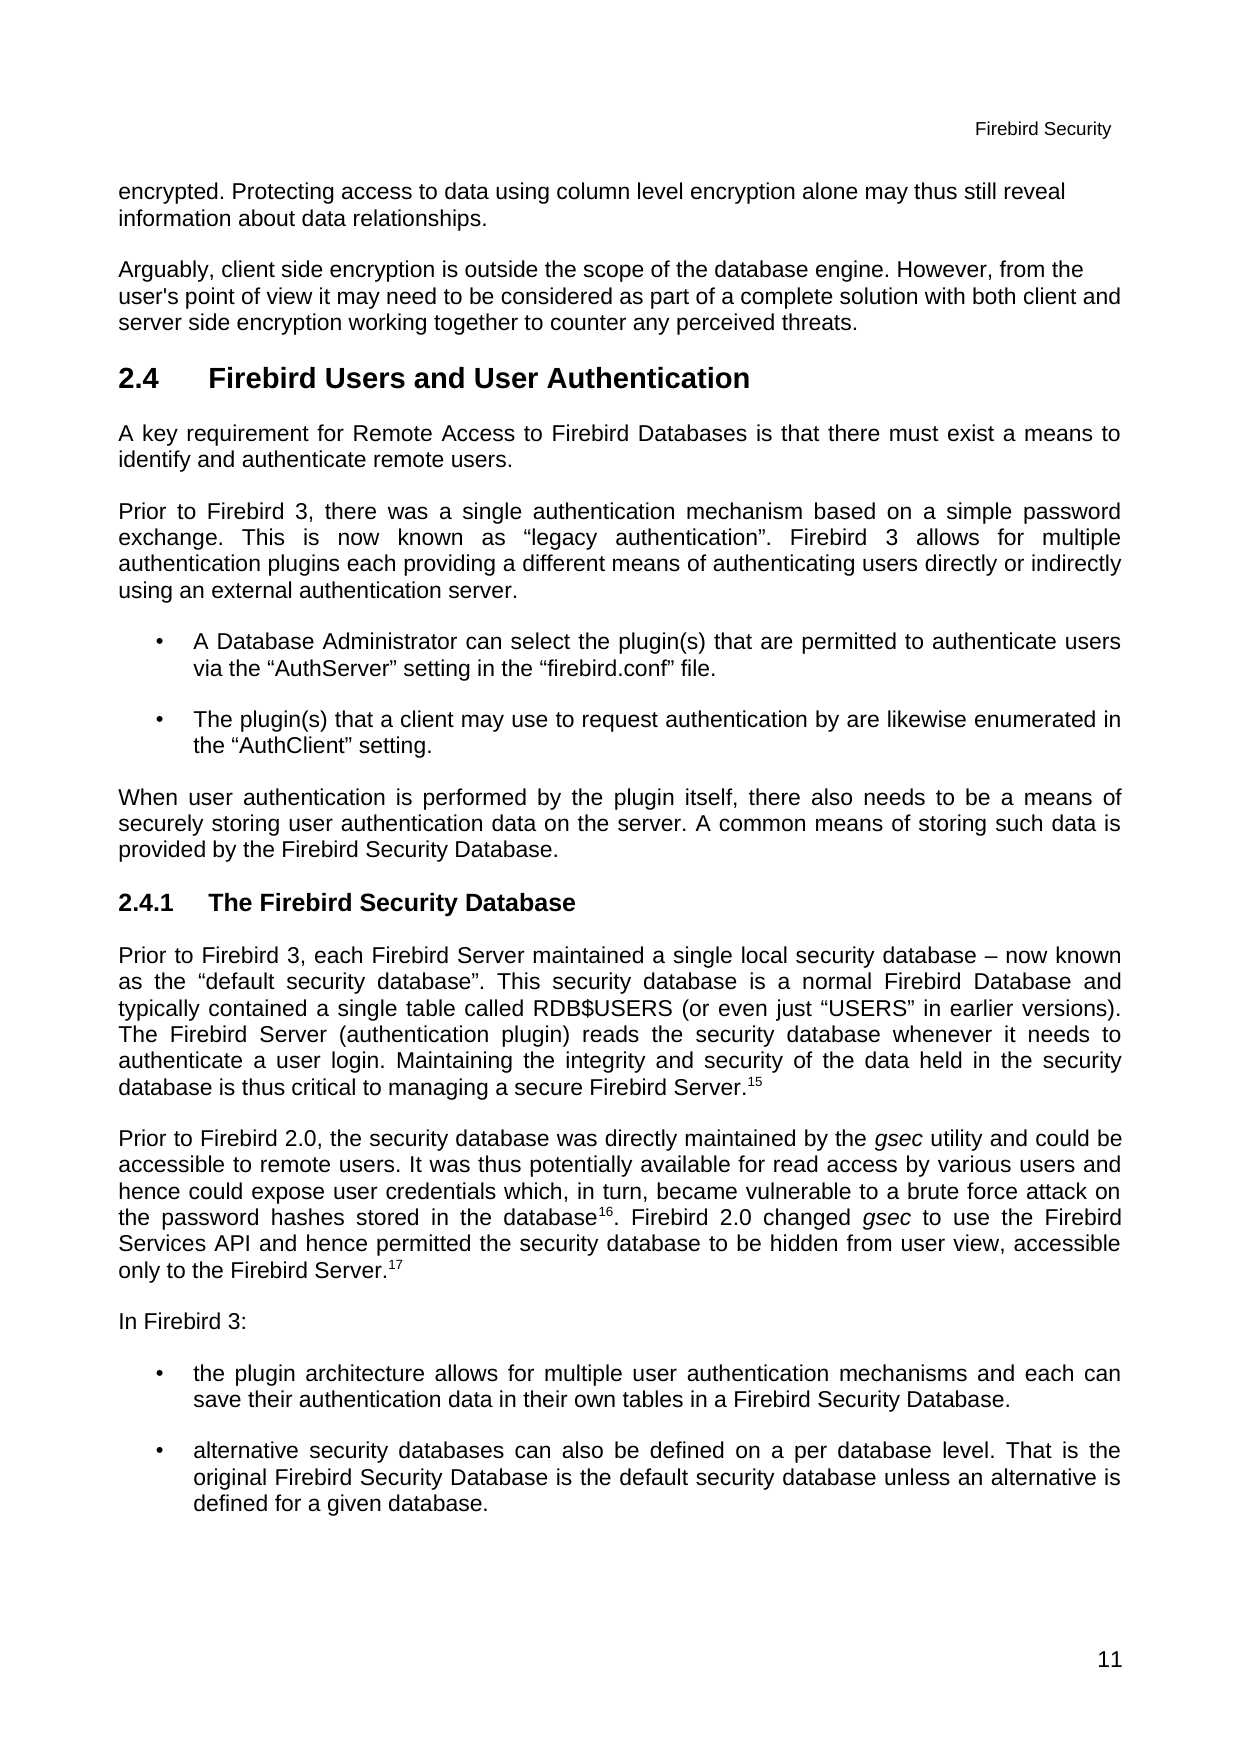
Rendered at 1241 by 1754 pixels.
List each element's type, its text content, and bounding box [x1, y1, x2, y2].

text encrypted. Protecting access to data using column level encryption alone may thus still reveal information about data relationships. [118, 178, 1122, 231]
text When user authentication is performed by the plugin itself, there also needs to be a means of securely storing user authentication data on the server. A common means of storing such data is provided by the Firebird Security Database. [118, 783, 1122, 863]
text Prior to Firebird 3, each Firebird Server maintained a single local security database – now known as the “default security database”. This security database is a normal Firebird Database and typically contained a single table called RDB$USERS (or even just “USERS” in earlier versions). The Firebird Server (authentication plugin) reads the security database whenever it needs to authenticate a user login. Maintaining the integrity and security of the data held in the security database is thus critical to managing a secure Firebird Server. [118, 942, 1122, 1100]
subtitle The Firebird Security Database [118, 888, 1122, 916]
list alternative security databases can also be defined on a per database level. That is the original Firebird Security Database is the default security database unless an alternative is defined for a given database. [156, 1437, 1122, 1516]
text Prior to Firebird 2.0, the security database was directly maintained by the gsec utility and could be accessible to remote users. It was thus potentially available for read access by various users and hence could expose user credentials which, in turn, became vulnerable to a brute force attack on the password hashes stored in the database. Firebird 2.0 changed gsec to use the Firebird Services API and hence permitted the security database to be hidden from user view, accessible only to the Firebird Server. [118, 1125, 1122, 1283]
text Arguably, client side encryption is outside the scope of the database engine. However, from the user's point of view it may need to be considered as part of a complete solution with both client and server side encryption working together to counter any perceived threats. [118, 256, 1122, 335]
text In Firebird 3: [118, 1308, 1122, 1334]
subtitle Firebird Users and User Authentication [118, 361, 1122, 394]
list the plugin architecture allows for multiple user authentication mechanisms and each can save their authentication data in their own tables in a Firebird Security Database. [156, 1359, 1122, 1412]
list A Database Administrator can select the plugin(s) that are permitted to authenticate users via the “AuthServer” setting in the “firebird.conf” file. [156, 628, 1122, 681]
text Prior to Firebird 3, there was a single authentication mechanism based on a simple password exchange. This is now known as “legacy authentication”. Firebird 3 allows for multiple authentication plugins each providing a different means of authenticating users directly or indirectly using an external authentication server. [118, 498, 1122, 603]
text A key requirement for Remote Access to Firebird Databases is that there must exist a means to identify and authenticate remote users. [118, 420, 1122, 473]
list The plugin(s) that a client may use to request authentication by are likewise enumerated in the “AuthClient” setting. [156, 706, 1122, 758]
